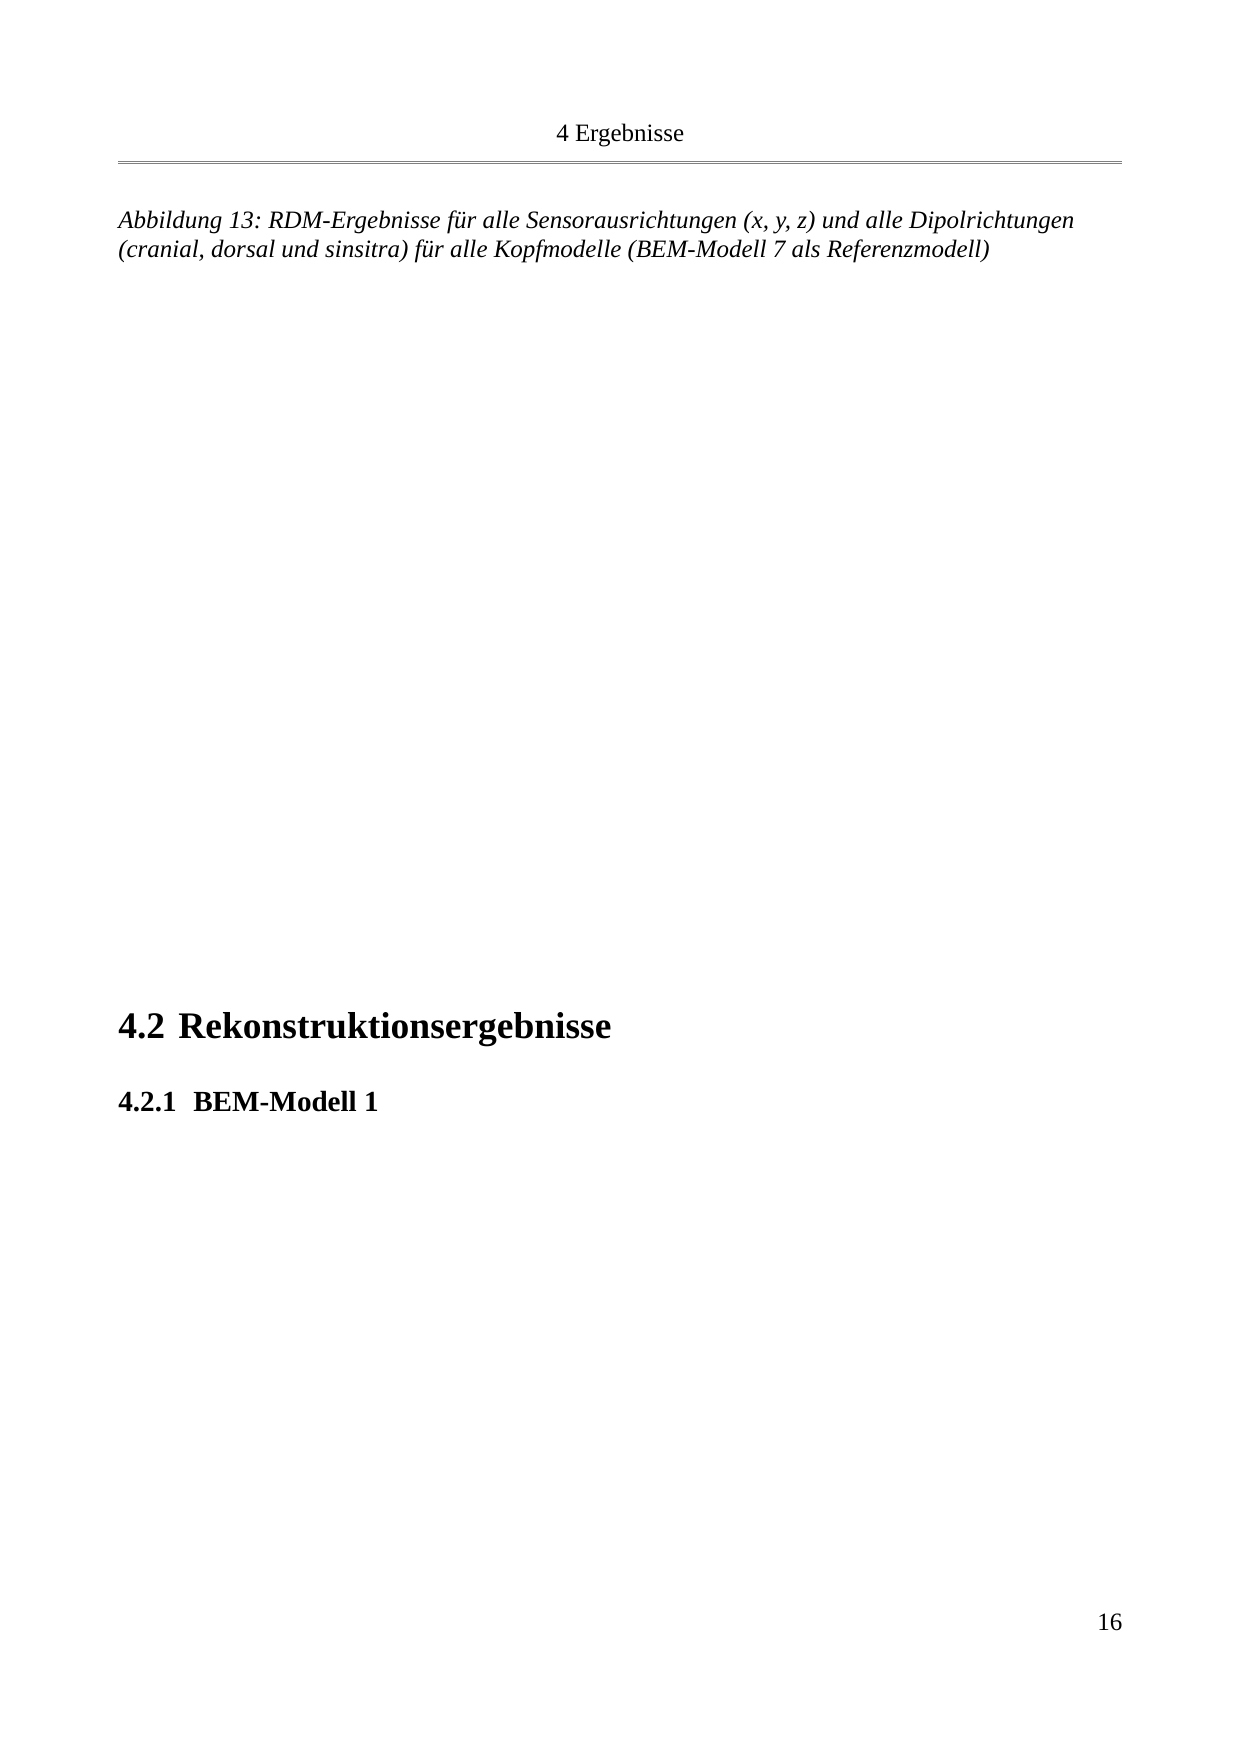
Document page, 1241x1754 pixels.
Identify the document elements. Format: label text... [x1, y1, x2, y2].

subtitle Rekonstruktionsergebnisse [118, 1004, 1122, 1047]
subtitle BEM-Modell 1 [118, 1084, 1122, 1118]
text Abbildung 13: RDM-Ergebnisse für alle Sensorausrichtungen (x, y, z) und alle Dipolrichtungen (cranial, dorsal und sinsitra) für alle Kopfmodelle (BEM-Modell 7 als Referenzmodell) [118, 206, 1122, 263]
